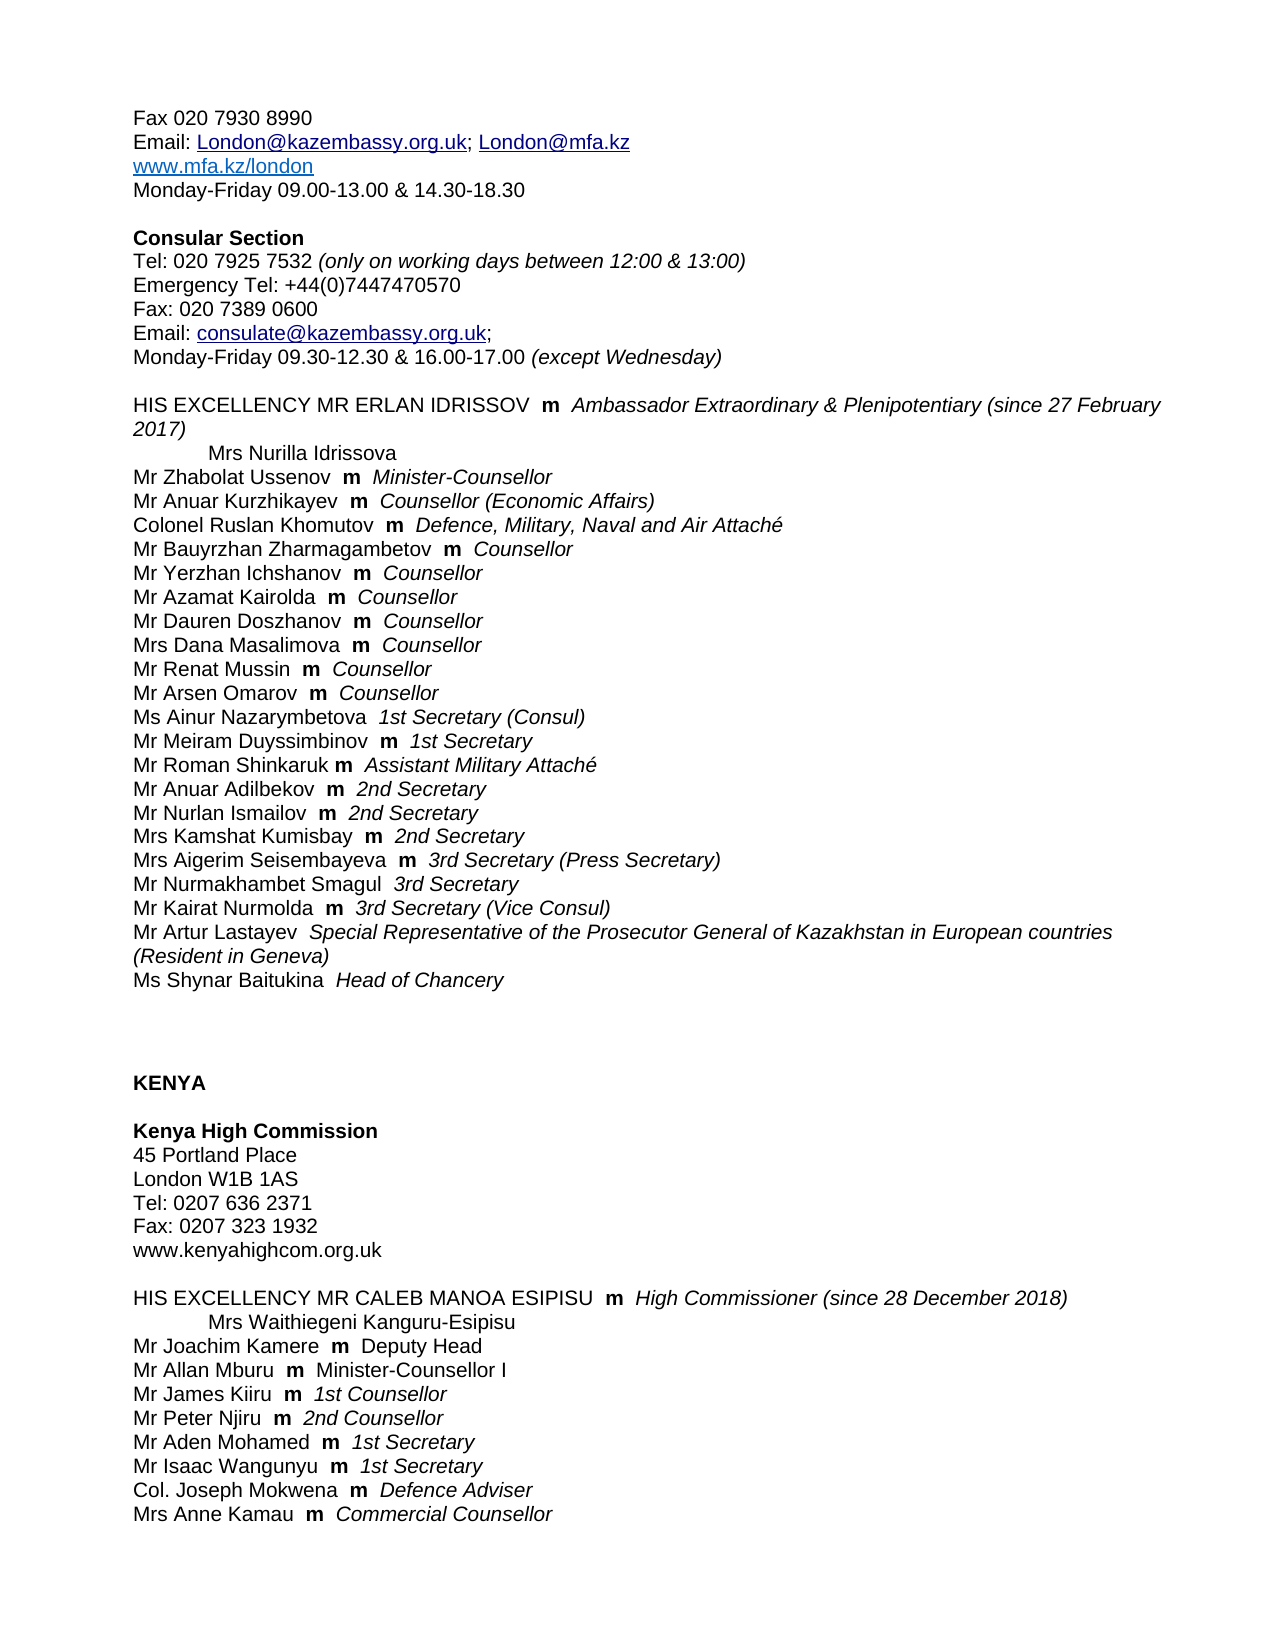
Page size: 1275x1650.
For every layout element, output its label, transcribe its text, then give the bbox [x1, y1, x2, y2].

text Mr Zhabolat Ussenov m Minister-Counsellor [133, 465, 1181, 489]
text Col. Joseph Mokwena m Defence Adviser [133, 1478, 1181, 1502]
text Mr Arsen Omarov m Counsellor [133, 681, 1181, 704]
text Colonel Ruslan Khomutov m Defence, Military, Naval and Air Attaché [133, 513, 1181, 537]
text Mrs Kamshat Kumisbay m 2nd Secretary [133, 824, 1181, 848]
text Mr Bauyrzhan Zharmagambetov m Counsellor [133, 537, 1181, 561]
text Monday-Friday 09.00-13.00 & 14.30-18.30 [133, 177, 1181, 201]
text Mr Azamat Kairolda m Counsellor [133, 585, 1181, 609]
text Tel: 020 7925 7532 (only on working days between 12:00 & 13:00) [133, 249, 1181, 273]
text HIS EXCELLENCY MR CALEB MANOA ESIPISU m High Commissioner (since 28 December 2018) [133, 1286, 1181, 1310]
text Mr Dauren Doszhanov m Counsellor [133, 609, 1181, 633]
text Tel: 0207 636 2371 [133, 1190, 1181, 1214]
text Fax: 0207 323 1932 [133, 1214, 1181, 1238]
text Mr Roman Shinkaruk m Assistant Military Attaché [133, 752, 1181, 776]
text Mrs Nurilla Idrissova [133, 441, 1181, 465]
text Mr Anuar Adilbekov m 2nd Secretary [133, 776, 1181, 800]
text Mrs Dana Masalimova m Counsellor [133, 633, 1181, 657]
text Email: consulate@kazembassy.org.uk; [133, 321, 1181, 345]
text Mr Aden Mohamed m 1st Secretary [133, 1430, 1181, 1454]
text Mr Renat Mussin m Counsellor [133, 657, 1181, 681]
text 45 Portland Place [133, 1142, 1181, 1166]
text Mr Joachim Kamere m Deputy Head [133, 1334, 1181, 1358]
text Mr Isaac Wangunyu m 1st Secretary [133, 1454, 1181, 1478]
text Mr Yerzhan Ichshanov m Counsellor [133, 561, 1181, 585]
text London W1B 1AS [133, 1166, 1181, 1190]
text Mrs Anne Kamau m Commercial Counsellor [133, 1502, 1181, 1526]
text Mr Kairat Nurmolda m 3rd Secretary (Vice Consul) [133, 896, 1181, 920]
text Consular Section [133, 225, 1181, 249]
text KENYA [133, 1071, 1181, 1094]
text Fax: 020 7389 0600 [133, 297, 1181, 321]
text Emergency Tel: +44(0)7447470570 [133, 273, 1181, 297]
text Fax 020 7930 8990 [133, 106, 1181, 129]
text Mr James Kiiru m 1st Counsellor [133, 1382, 1181, 1406]
text Ms Ainur Nazarymbetova 1st Secretary (Consul) [133, 704, 1181, 728]
text www.kenyahighcom.org.uk [133, 1238, 1181, 1262]
text Mrs Aigerim Seisembayeva m 3rd Secretary (Press Secretary) [133, 848, 1181, 872]
text Mr Meiram Duyssimbinov m 1st Secretary [133, 728, 1181, 752]
text Kenya High Commission [133, 1118, 1181, 1142]
text Mr Nurlan Ismailov m 2nd Secretary [133, 800, 1181, 824]
text Mr Peter Njiru m 2nd Counsellor [133, 1406, 1181, 1430]
text Ms Shynar Baitukina Head of Chancery [133, 968, 1181, 992]
text Mr Anuar Kurzhikayev m Counsellor (Economic Affairs) [133, 489, 1181, 513]
text Mr Artur Lastayev Special Representative of the Prosecutor General of Kazakhstan in European countries (Resident in Geneva) [133, 920, 1181, 968]
text Mrs Waithiegeni Kanguru-Esipisu [133, 1310, 1181, 1334]
text Mr Nurmakhambet Smagul 3rd Secretary [133, 872, 1181, 896]
text HIS EXCELLENCY MR ERLAN IDRISSOV m Ambassador Extraordinary & Plenipotentiary (since 27 February 2017) [133, 393, 1181, 441]
text www.mfa.kz/london [133, 153, 1181, 177]
text Mr Allan Mburu m Minister-Counsellor I [133, 1358, 1181, 1382]
text Email: London@kazembassy.org.uk; London@mfa.kz [133, 129, 1181, 153]
text Monday-Friday 09.30-12.30 & 16.00-17.00 (except Wednesday) [133, 345, 1181, 369]
